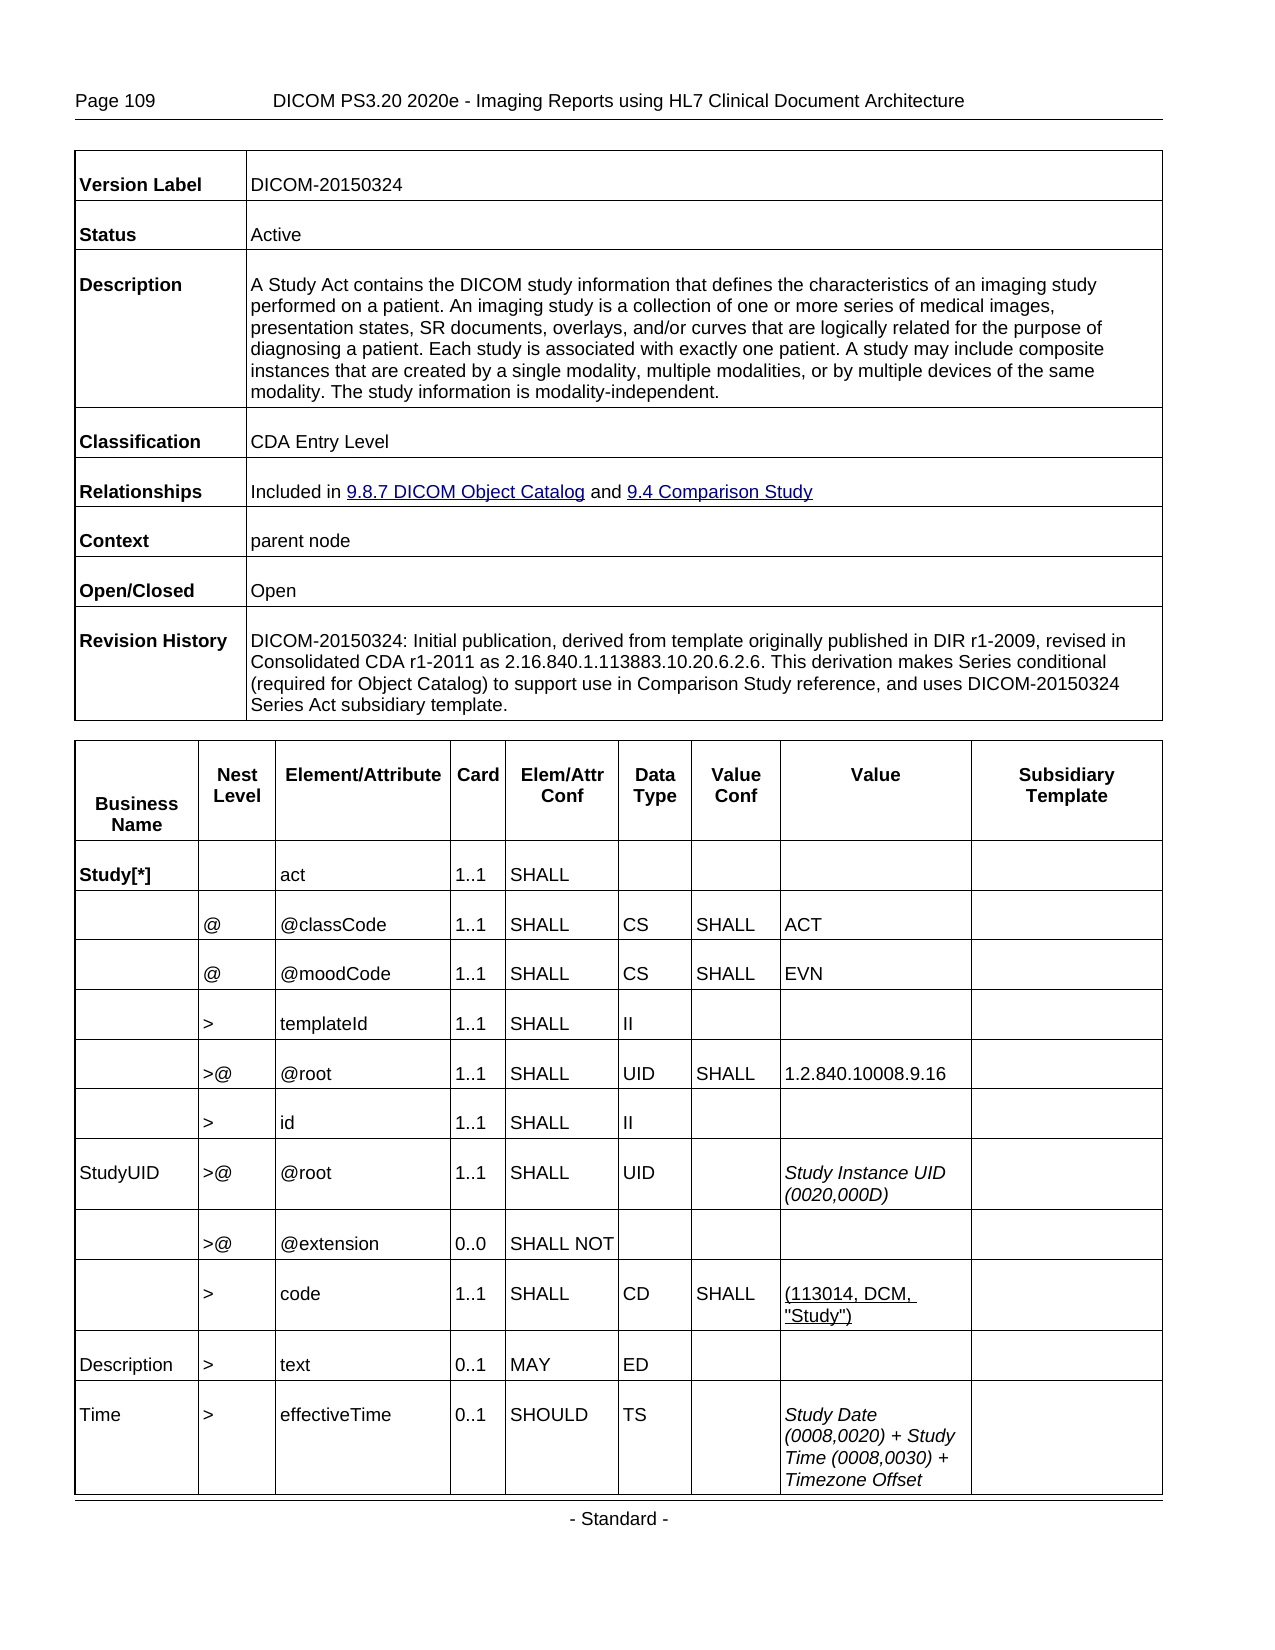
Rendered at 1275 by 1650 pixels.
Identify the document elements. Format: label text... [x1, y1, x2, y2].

table_cell 1..1 [451, 1139, 505, 1209]
table_cell @moodCode [276, 940, 450, 989]
table_cell Included in 9.8.7 DICOM Object Catalog and 9.4 Comparison Study [247, 458, 1162, 506]
table_header Elem/Attr Conf [506, 741, 618, 840]
table_cell 1..1 [451, 1089, 505, 1138]
table_cell SHOULD [506, 1381, 618, 1494]
table_cell Version Label [76, 151, 246, 200]
table_cell [972, 891, 1162, 939]
table_cell [76, 990, 198, 1038]
table_cell > [199, 1381, 275, 1494]
table_cell Description [76, 250, 246, 407]
table_header Data Type [619, 741, 691, 840]
table_cell parent node [247, 507, 1162, 556]
table_cell Study Date (0008,0020) + Study Time (0008,0030) + Timezone Offset [781, 1381, 971, 1494]
table_cell 0..0 [451, 1210, 505, 1259]
table_cell >@ [199, 1139, 275, 1209]
table_cell id [276, 1089, 450, 1138]
table_header Subsidiary Template [972, 741, 1162, 840]
table_cell 1..1 [451, 841, 505, 889]
table_cell MAY [506, 1331, 618, 1380]
table_cell [692, 1381, 780, 1494]
table_cell @extension [276, 1210, 450, 1259]
table_cell Description [76, 1331, 198, 1380]
table_cell 0..1 [451, 1331, 505, 1380]
table_cell act [276, 841, 450, 889]
table_cell Active [247, 201, 1162, 249]
table_cell @classCode [276, 891, 450, 939]
table_cell SHALL [692, 1040, 780, 1088]
table_cell CS [619, 940, 691, 989]
table_cell SHALL [506, 990, 618, 1038]
table_cell SHALL NOT [506, 1210, 618, 1259]
table_cell Open/Closed [76, 557, 246, 606]
table_cell 1..1 [451, 891, 505, 939]
table_cell CD [619, 1260, 691, 1330]
table_cell effective​Time [276, 1381, 450, 1494]
table_cell [692, 990, 780, 1038]
table_cell Context [76, 507, 246, 556]
table_cell text [276, 1331, 450, 1380]
table_cell SHALL [506, 1139, 618, 1209]
table_cell [692, 1331, 780, 1380]
table_header Value [781, 741, 971, 840]
table_cell [781, 1210, 971, 1259]
table_cell SHALL [506, 940, 618, 989]
table_cell >@ [199, 1040, 275, 1088]
table_cell > [199, 1089, 275, 1138]
table_cell [199, 841, 275, 889]
table_cell [972, 990, 1162, 1038]
table_cell [972, 1139, 1162, 1209]
table_cell SHALL [506, 1040, 618, 1088]
table_cell SHALL [506, 841, 618, 889]
table_cell [76, 1040, 198, 1088]
table_cell UID [619, 1139, 691, 1209]
table_cell 1.2.840.10008.9.16 [781, 1040, 971, 1088]
table_cell SHALL [692, 1260, 780, 1330]
table_cell [972, 1089, 1162, 1138]
table_cell DICOM-20150324: Initial publication, derived from template originally published in DIR r1-2009, revised in Consolidated CDA r1-2011 as 2.16.840.1.113883.10.20.6.2.6. This derivation makes Series conditional (required for Object Catalog) to support use in Comparison Study reference, and uses DICOM-20150324 Series Act subsidiary template. [247, 607, 1162, 720]
table_cell 1..1 [451, 1260, 505, 1330]
table_cell [76, 1260, 198, 1330]
table_header Nest Level [199, 741, 275, 840]
table_cell SHALL [692, 891, 780, 939]
table_cell [781, 1331, 971, 1380]
table_header Element/​Attribute [276, 741, 450, 840]
table_cell code [276, 1260, 450, 1330]
table_cell [781, 841, 971, 889]
table_cell Study Instance UID (0020,000D) [781, 1139, 971, 1209]
table_cell TS [619, 1381, 691, 1494]
table_cell II [619, 990, 691, 1038]
table_cell [619, 841, 691, 889]
table_cell [619, 1210, 691, 1259]
table_cell > [199, 1331, 275, 1380]
table_cell [972, 1381, 1162, 1494]
table_cell ACT [781, 891, 971, 939]
table_cell @ [199, 891, 275, 939]
table_cell CS [619, 891, 691, 939]
table_cell [972, 1040, 1162, 1088]
table_cell Revision History [76, 607, 246, 720]
table_cell A Study Act contains the DICOM study information that defines the characteristics of an imaging study performed on a patient. An imaging study is a collection of one or more series of medical images, presentation states, SR documents, overlays, and/or curves that are logically related for the purpose of diagnosing a patient. Each study is associated with exactly one patient. A study may include composite instances that are created by a single modality, multiple modalities, or by multiple devices of the same modality. The study information is modality-independent. [247, 250, 1162, 407]
table_cell Relationships [76, 458, 246, 506]
table_cell >@ [199, 1210, 275, 1259]
table_cell [692, 1089, 780, 1138]
table_cell ED [619, 1331, 691, 1380]
table_cell Open [247, 557, 1162, 606]
table_cell [972, 940, 1162, 989]
table_cell 1..1 [451, 990, 505, 1038]
table_cell II [619, 1089, 691, 1138]
table_cell CDA Entry Level [247, 408, 1162, 457]
table_cell [972, 841, 1162, 889]
table_cell Study[*] [76, 841, 198, 889]
table_cell [692, 1210, 780, 1259]
table_cell Classification [76, 408, 246, 457]
table_cell UID [619, 1040, 691, 1088]
table_cell SHALL [692, 940, 780, 989]
table_header Value Conf [692, 741, 780, 840]
table_cell 0..1 [451, 1381, 505, 1494]
table_cell [972, 1210, 1162, 1259]
table_cell @ [199, 940, 275, 989]
table_cell 1..1 [451, 940, 505, 989]
table_cell @root [276, 1139, 450, 1209]
table_cell [76, 1089, 198, 1138]
table_cell 1..1 [451, 1040, 505, 1088]
table_header Card [451, 741, 505, 840]
table_cell [972, 1331, 1162, 1380]
table_cell [76, 1210, 198, 1259]
table_cell SHALL [506, 1260, 618, 1330]
table_header Business Name [76, 741, 198, 840]
table_cell [692, 1139, 780, 1209]
table_cell SHALL [506, 891, 618, 939]
table_cell DICOM-20150324 [247, 151, 1162, 200]
table_cell SHALL [506, 1089, 618, 1138]
table_cell Status [76, 201, 246, 249]
table_cell > [199, 990, 275, 1038]
table_cell [781, 1089, 971, 1138]
table_cell [76, 940, 198, 989]
table_cell template​Id [276, 990, 450, 1038]
table_cell EVN [781, 940, 971, 989]
table_cell (113014, DCM, "Study") [781, 1260, 971, 1330]
table_cell [692, 841, 780, 889]
table_cell > [199, 1260, 275, 1330]
table_cell @root [276, 1040, 450, 1088]
table_cell Time [76, 1381, 198, 1494]
table_cell [781, 990, 971, 1038]
table_cell [76, 891, 198, 939]
table_cell [972, 1260, 1162, 1330]
table_cell Study​UID [76, 1139, 198, 1209]
